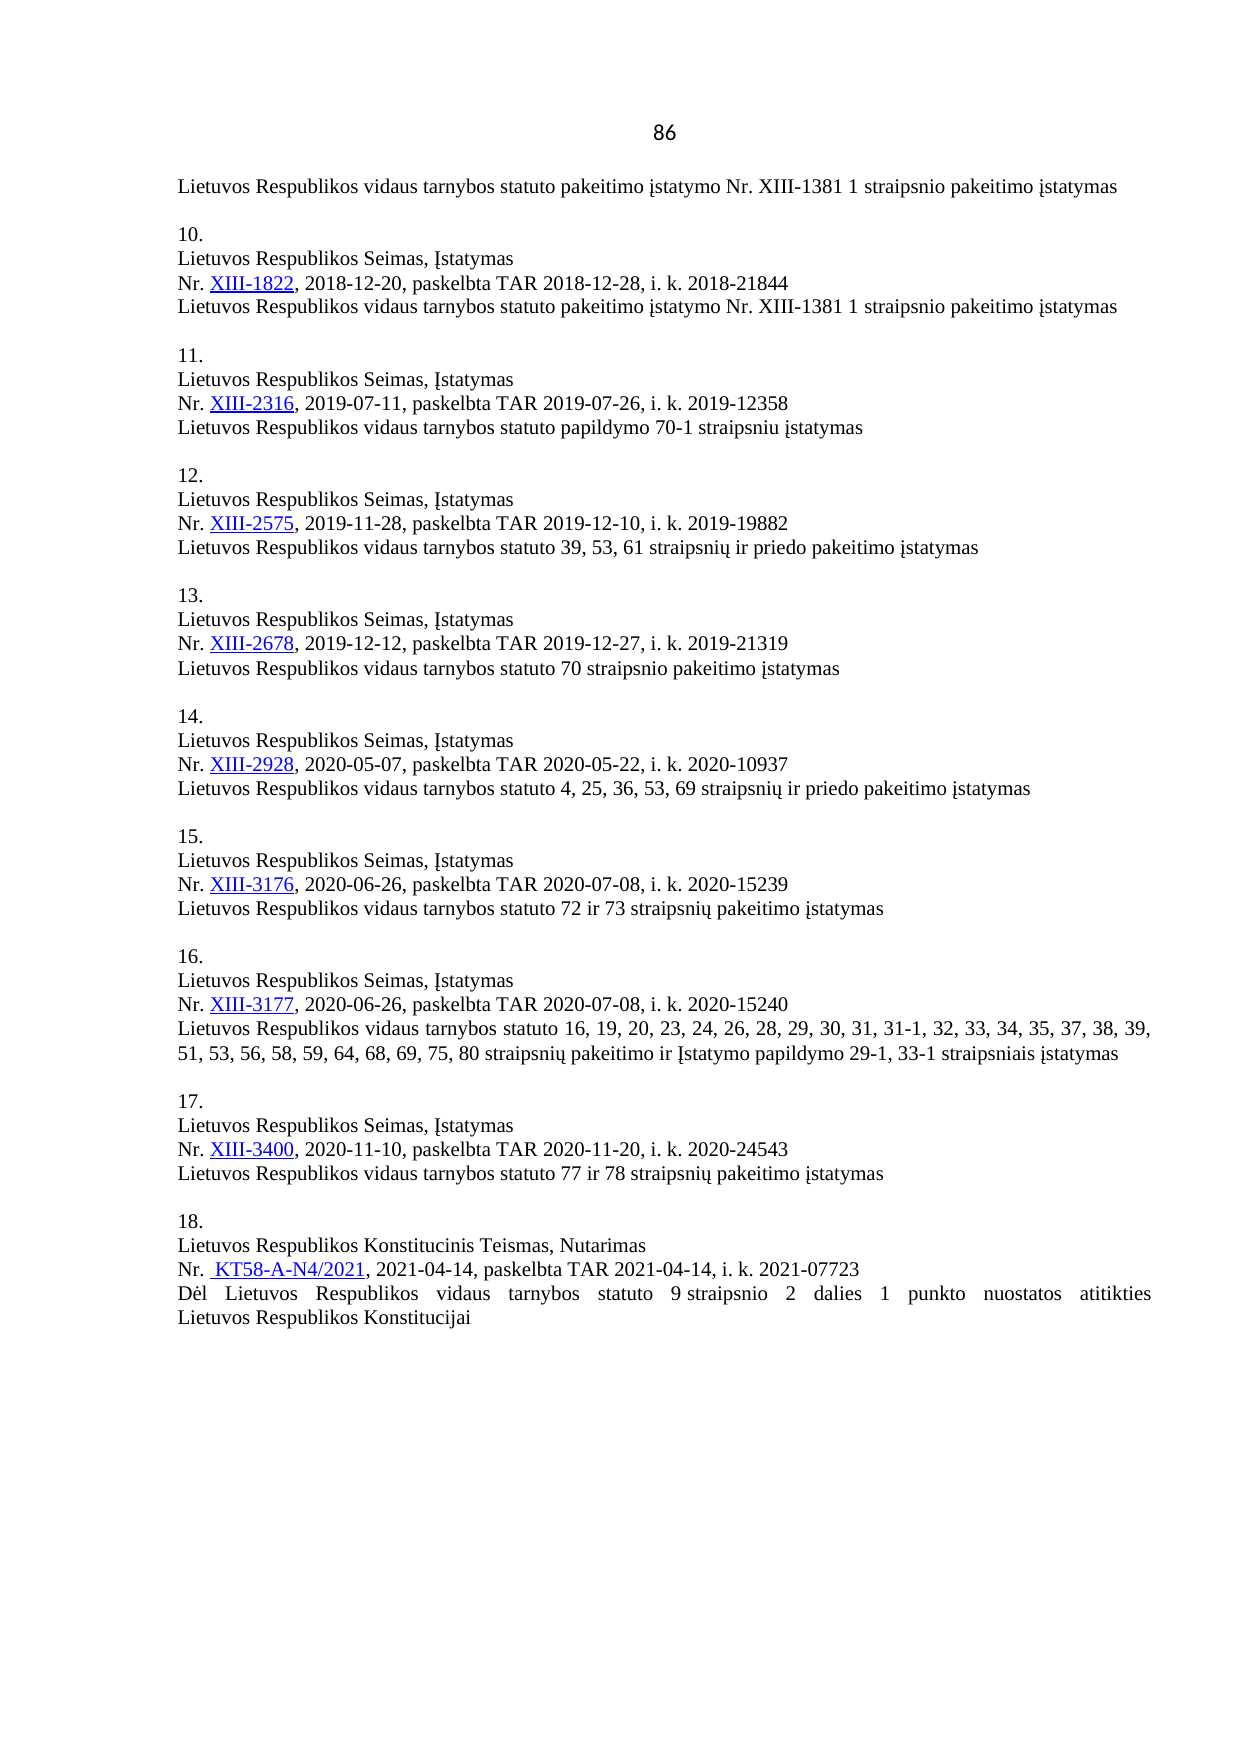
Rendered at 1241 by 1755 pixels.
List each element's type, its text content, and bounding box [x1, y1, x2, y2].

text Lietuvos Respublikos vidaus tarnybos statuto 70 straipsnio pakeitimo įstatymas [177, 655, 1152, 679]
text 10. [177, 222, 1152, 246]
text Nr. XIII-2316, 2019-07-11, paskelbta TAR 2019-07-26, i. k. 2019-12358 [177, 391, 1152, 415]
text Lietuvos Respublikos vidaus tarnybos statuto pakeitimo įstatymo Nr. XIII-1381 1 straipsnio pakeitimo įstatymas [177, 294, 1152, 318]
text Nr. XIII-2678, 2019-12-12, paskelbta TAR 2019-12-27, i. k. 2019-21319 [177, 631, 1152, 655]
text Lietuvos Respublikos Seimas, Įstatymas [177, 1113, 1152, 1137]
text Lietuvos Respublikos vidaus tarnybos statuto 72 ir 73 straipsnių pakeitimo įstatymas [177, 896, 1152, 920]
text Nr. XIII-3400, 2020-11-10, paskelbta TAR 2020-11-20, i. k. 2020-24543 [177, 1137, 1152, 1161]
text Dėl Lietuvos Respublikos vidaus tarnybos statuto 9 straipsnio 2 dalies 1 punkto nuostatos atitikties Lietuvos Respublikos Konstitucijai [177, 1281, 1152, 1329]
text 14. [177, 703, 1152, 728]
text Lietuvos Respublikos vidaus tarnybos statuto 39, 53, 61 straipsnių ir priedo pakeitimo įstatymas [177, 535, 1152, 559]
text Nr. XIII-3177, 2020-06-26, paskelbta TAR 2020-07-08, i. k. 2020-15240 [177, 992, 1152, 1016]
text 13. [177, 583, 1152, 607]
text 18. [177, 1209, 1152, 1233]
text Nr. XIII-1822, 2018-12-20, paskelbta TAR 2018-12-28, i. k. 2018-21844 [177, 270, 1152, 294]
text Lietuvos Respublikos Seimas, Įstatymas [177, 487, 1152, 511]
text Lietuvos Respublikos Seimas, Įstatymas [177, 246, 1152, 270]
text Lietuvos Respublikos vidaus tarnybos statuto papildymo 70-1 straipsniu įstatymas [177, 415, 1152, 439]
text Lietuvos Respublikos vidaus tarnybos statuto 4, 25, 36, 53, 69 straipsnių ir priedo pakeitimo įstatymas [177, 776, 1152, 800]
text Lietuvos Respublikos Seimas, Įstatymas [177, 848, 1152, 872]
text Nr. XIII-2928, 2020-05-07, paskelbta TAR 2020-05-22, i. k. 2020-10937 [177, 752, 1152, 776]
text Lietuvos Respublikos vidaus tarnybos statuto 77 ir 78 straipsnių pakeitimo įstatymas [177, 1161, 1152, 1185]
text Lietuvos Respublikos Konstitucinis Teismas, Nutarimas [177, 1233, 1152, 1257]
text Lietuvos Respublikos Seimas, Įstatymas [177, 607, 1152, 631]
text 11. [177, 343, 1152, 367]
text Lietuvos Respublikos vidaus tarnybos statuto pakeitimo įstatymo Nr. XIII-1381 1 straipsnio pakeitimo įstatymas [177, 174, 1152, 198]
text Lietuvos Respublikos Seimas, Įstatymas [177, 968, 1152, 992]
text Lietuvos Respublikos vidaus tarnybos statuto 16, 19, 20, 23, 24, 26, 28, 29, 30, 31, 31-1, 32, 33, 34, 35, 37, 38, 39, 51, 53, 56, 58, 59, 64, 68, 69, 75, 80 straipsnių pakeitimo ir Įstatymo papildymo 29-1, 33-1 straipsniais įstatymas [177, 1016, 1152, 1064]
text Nr. XIII-3176, 2020-06-26, paskelbta TAR 2020-07-08, i. k. 2020-15239 [177, 872, 1152, 896]
text Lietuvos Respublikos Seimas, Įstatymas [177, 728, 1152, 752]
text Lietuvos Respublikos Seimas, Įstatymas [177, 367, 1152, 391]
text 15. [177, 824, 1152, 848]
text Nr. XIII-2575, 2019-11-28, paskelbta TAR 2019-12-10, i. k. 2019-19882 [177, 511, 1152, 535]
text 17. [177, 1088, 1152, 1113]
text Nr. KT58-A-N4/2021, 2021-04-14, paskelbta TAR 2021-04-14, i. k. 2021-07723 [177, 1257, 1152, 1281]
text 12. [177, 463, 1152, 487]
text 16. [177, 944, 1152, 968]
